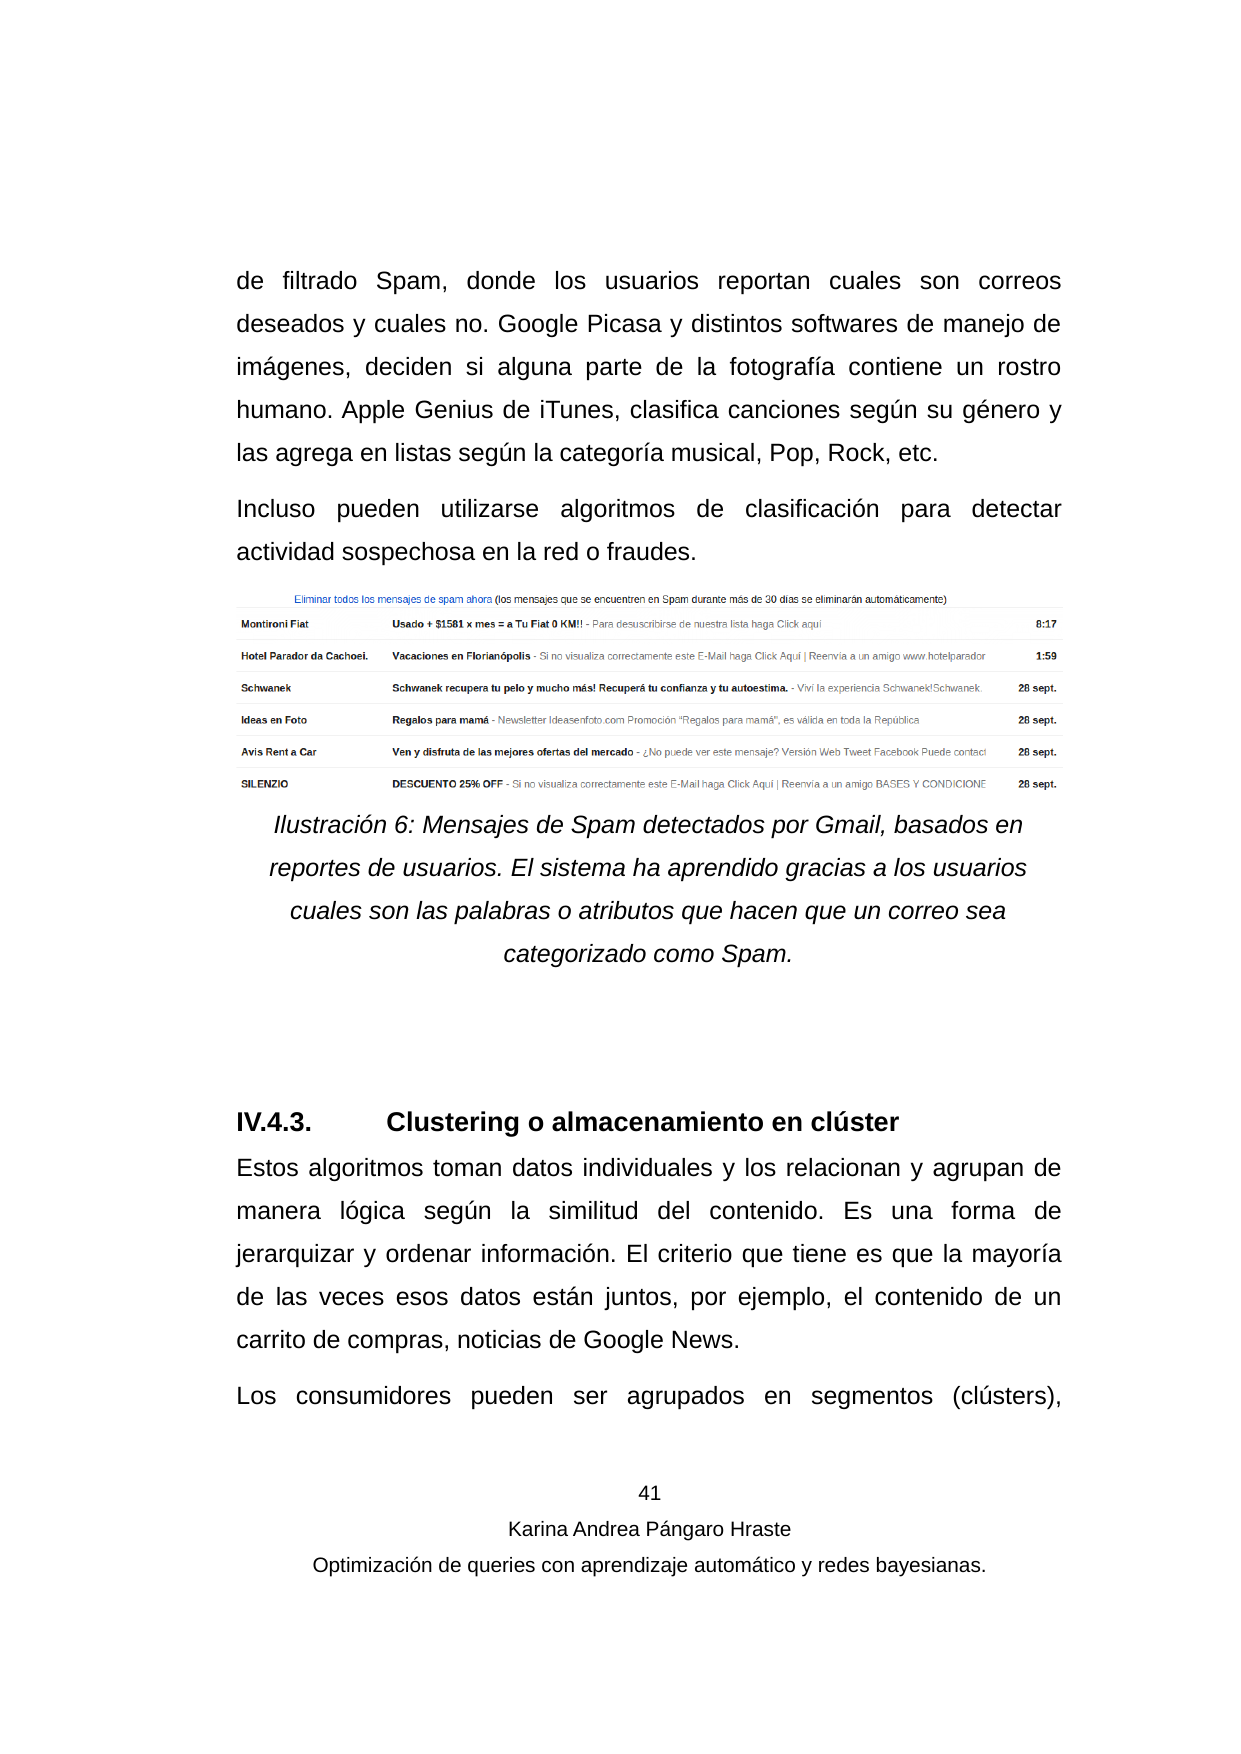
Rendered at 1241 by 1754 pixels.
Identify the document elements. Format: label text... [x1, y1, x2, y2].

text Ilustración 6: Mensajes de Spam detectados por Gmail, basados en reportes de usuarios. El sistema ha aprendido gracias a los usuarios cuales son las palabras o atributos que hacen que un correo sea categorizado como Spam. [236, 796, 1063, 968]
text de filtrado Spam, donde los usuarios reportan cuales son correos deseados y cuales no. Google Picasa y distintos softwares de manejo de imágenes, deciden si alguna parte de la fotografía contiene un rostro humano. Apple Genius de iTunes, clasifica canciones según su género y las agrega en listas según la categoría musical, Pop, Rock, etc. [236, 266, 1063, 467]
picture [236, 592, 1063, 796]
text Estos algoritmos toman datos individuales y los relacionan y agrupan de manera lógica según la similitud del contenido. Es una forma de jerarquizar y ordenar información. El criterio que tiene es que la mayoría de las veces esos datos están juntos, por ejemplo, el contenido de un carrito de compras, noticias de Google News. [236, 1153, 1063, 1354]
text Los consumidores pueden ser agrupados en segmentos (clústers), [236, 1381, 1063, 1410]
subtitle Clustering o almacenamiento en clúster [236, 1106, 1063, 1137]
text Incluso pueden utilizarse algoritmos de clasificación para detectar actividad sospechosa en la red o fraudes. [236, 494, 1063, 566]
